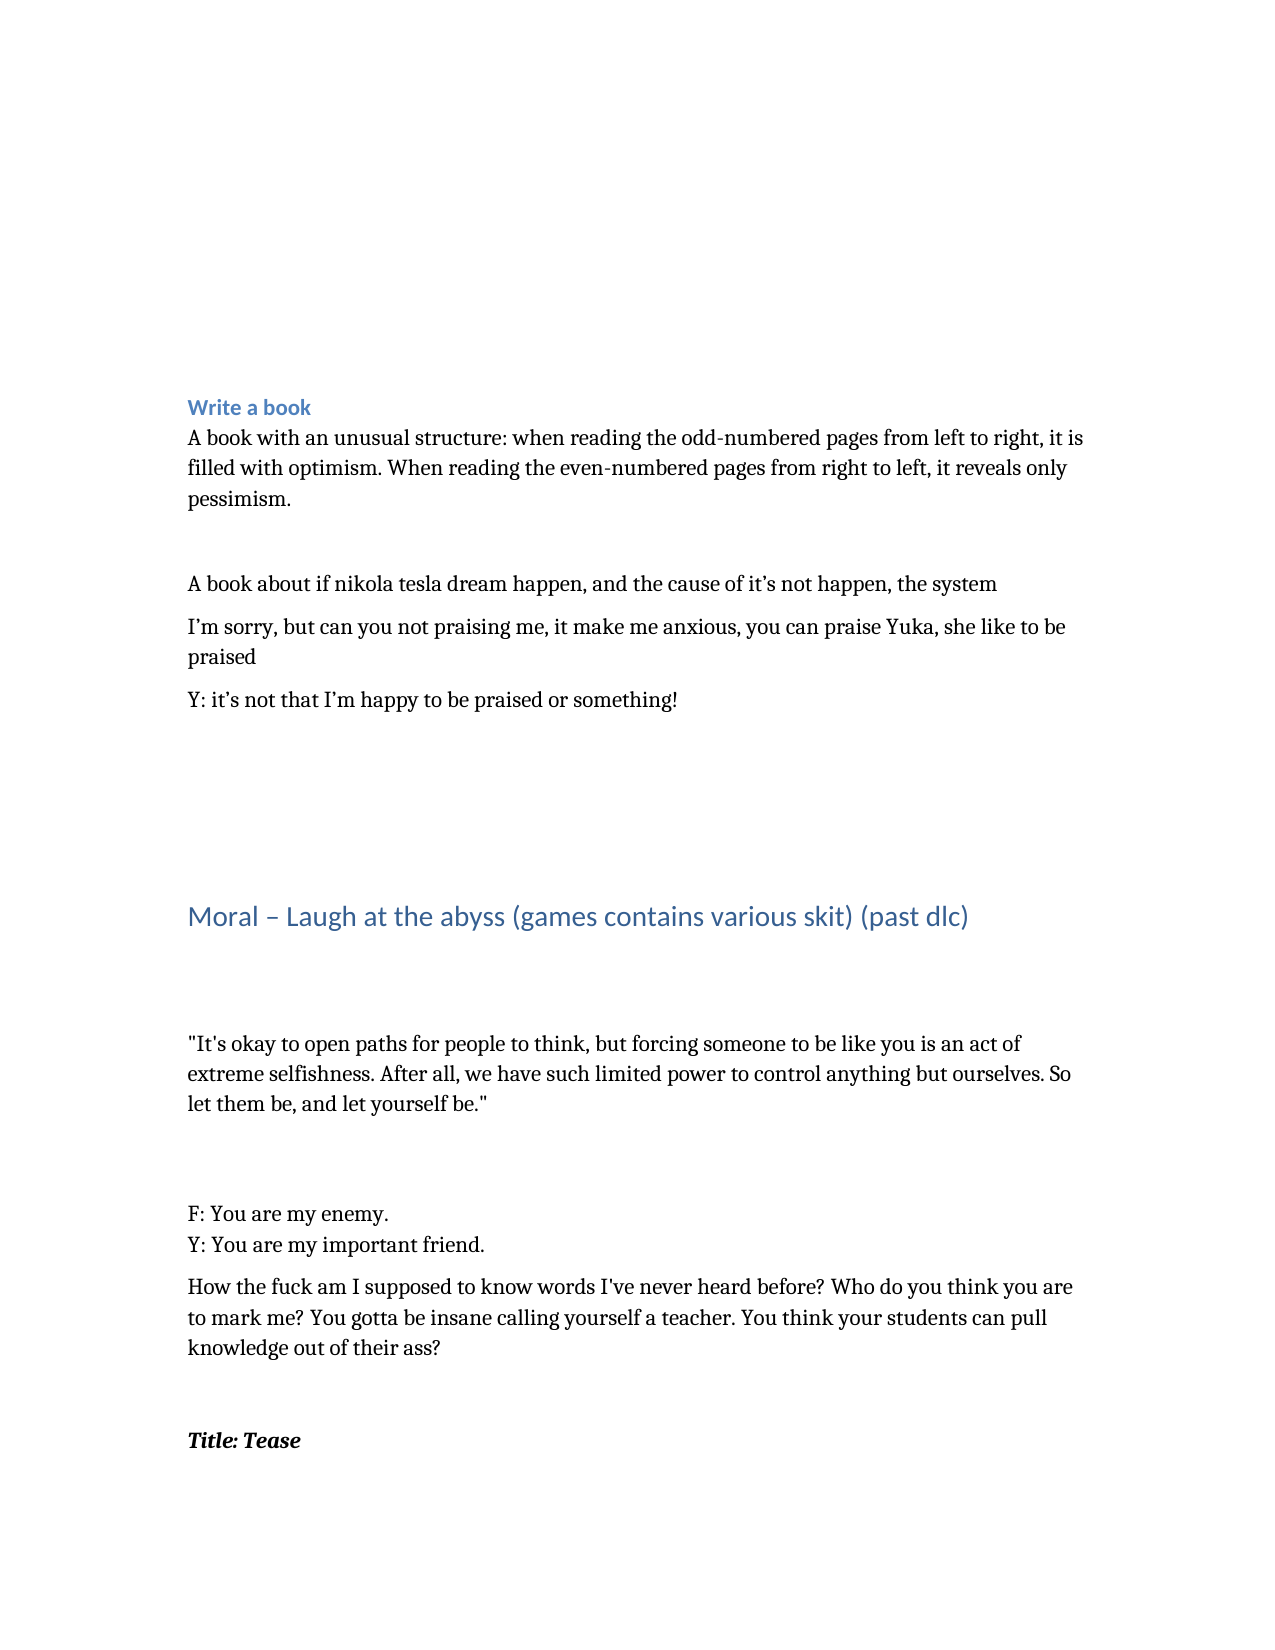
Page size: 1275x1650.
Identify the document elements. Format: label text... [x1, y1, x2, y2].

text I’m sorry, but can you not praising me, it make me anxious, you can praise Yuka, she like to be praised [187, 613, 1087, 670]
text F: You are my enemy. Y: You are my important friend. [187, 1201, 1087, 1258]
subtitle Write a book [187, 393, 1087, 421]
text A book about if nikola tesla dream happen, and the cause of it’s not happen, the system [187, 571, 1087, 597]
text How the fuck am I supposed to know words I've never heard before? Who do you think you are to mark me? You gotta be insane calling yourself a teacher. You think your students can pull knowledge out of their ass? [187, 1274, 1087, 1361]
text "It's okay to open paths for people to think, but forcing someone to be like you is an act of extreme selfishness. After all, we have such limited power to control anything but ourselves. So let them be, and let yourself be." [187, 1030, 1087, 1117]
text Y: it’s not that I’m happy to be praised or something! [187, 686, 1087, 713]
subtitle Moral – Laugh at the abyss (games contains various skit) (past dlc) [187, 857, 1087, 975]
text A book with an unusual structure: when reading the odd-numbered pages from left to right, it is filled with optimism. When reading the even-numbered pages from right to left, it reveals only pessimism. [187, 425, 1087, 512]
text Title: Tease [187, 1428, 1087, 1454]
